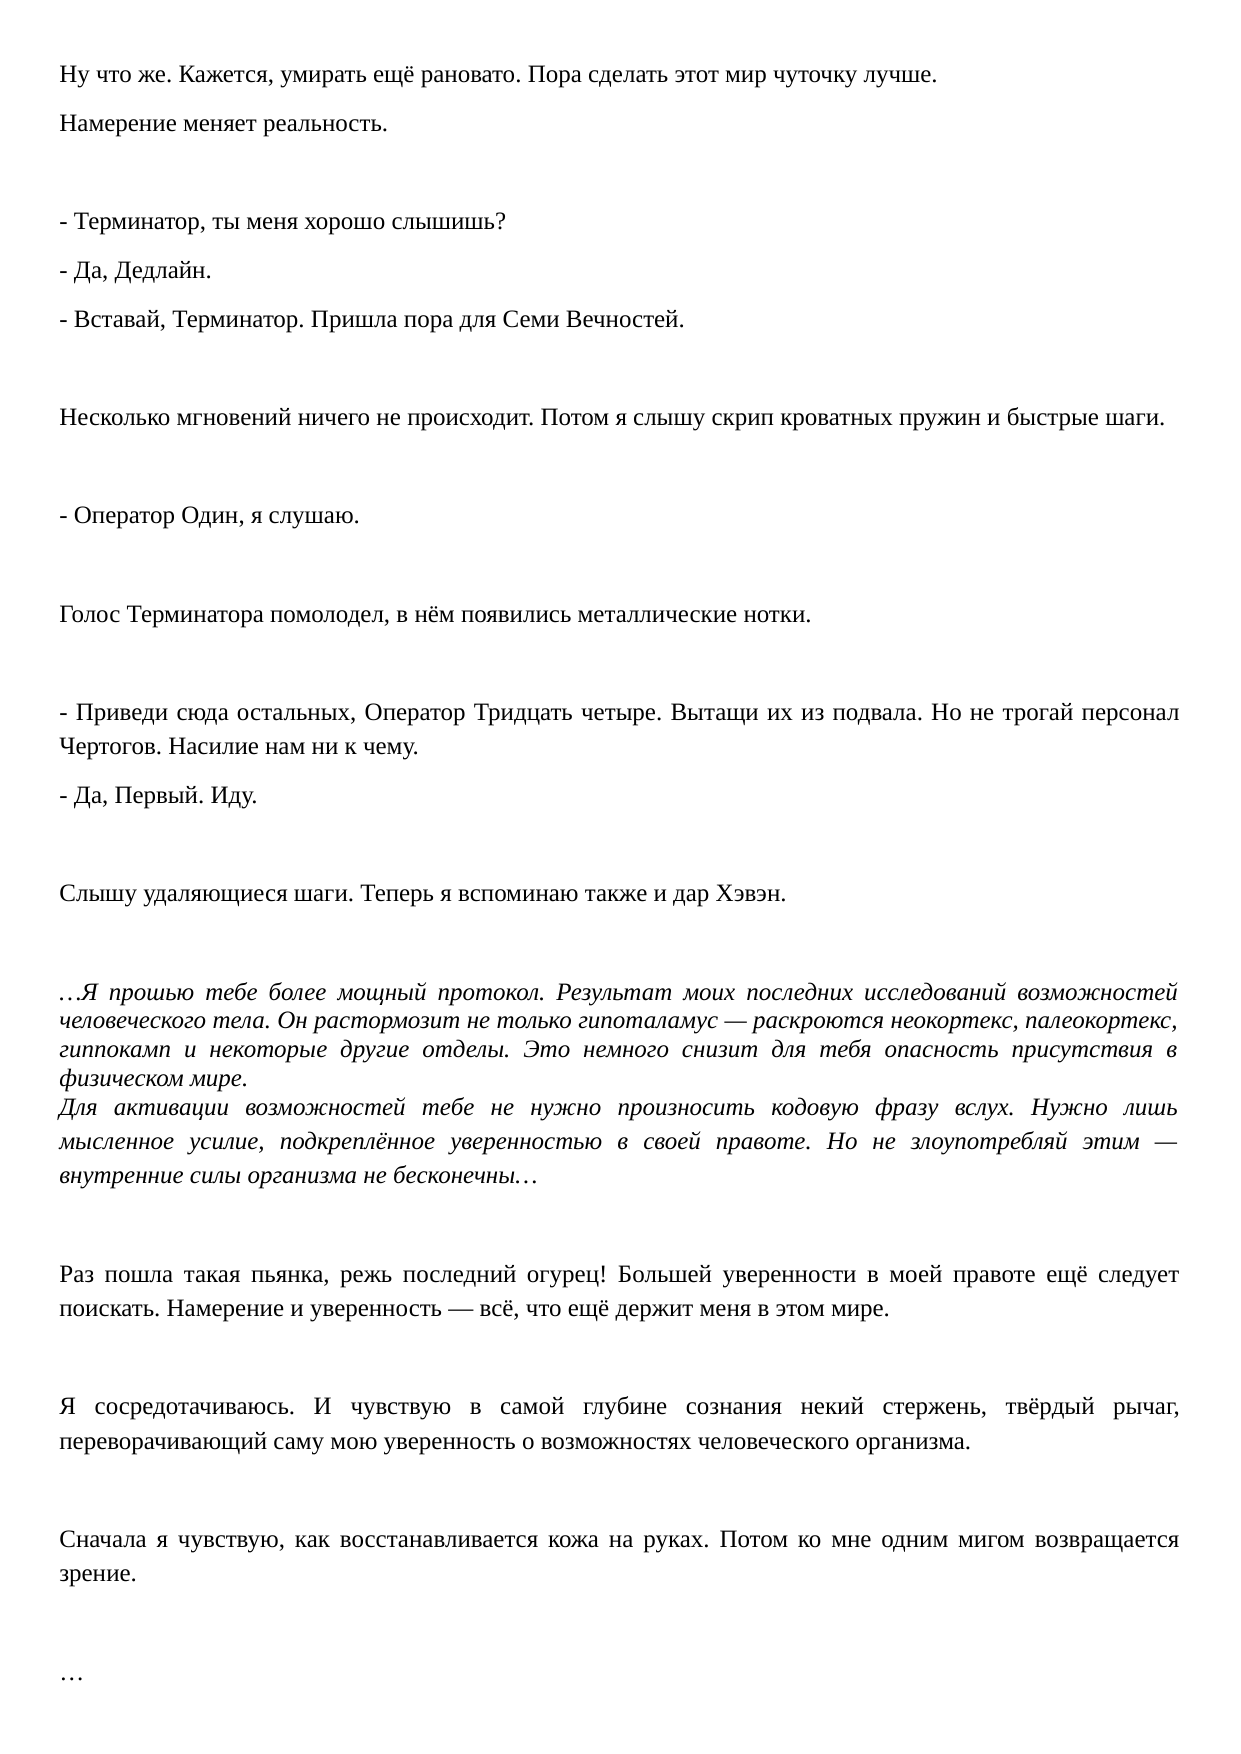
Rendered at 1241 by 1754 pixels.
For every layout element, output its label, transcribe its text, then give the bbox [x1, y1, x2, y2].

text Слышу удаляющиеся шаги. Теперь я вспоминаю также и дар Хэвэн. [59, 878, 1181, 907]
text Для активации возможностей тебе не нужно произносить кодовую фразу вслух. Нужно лишь мысленное усилие, подкреплённое уверенностью в своей правоте. Но не злоупотребляй этим — внутренние силы организма не бесконечны… [59, 1092, 1181, 1189]
text - Приведи сюда остальных, Оператор Тридцать четыре. Вытащи их из подвала. Но не трогай персонал Чертогов. Насилие нам ни к чему. [59, 697, 1181, 760]
text Я сосредотачиваюсь. И чувствую в самой глубине сознания некий стержень, твёрдый рычаг, переворачивающий саму мою уверенность о возможностях человеческого организма. [59, 1391, 1181, 1454]
text - Да, Первый. Иду. [59, 780, 1181, 809]
text Намерение меняет реальность. [59, 108, 1181, 137]
text - Вставай, Терминатор. Пришла пора для Семи Вечностей. [59, 304, 1181, 333]
text Сначала я чувствую, как восстанавливается кожа на руках. Потом ко мне одним мигом возвращается зрение. [59, 1524, 1181, 1587]
text …Я прошью тебе более мощный протокол. Результат моих последних исследований возможностей человеческого тела. Он растормозит не только гипоталамус — раскроются неокортекс, палеокортекс, гиппокамп и некоторые другие отделы. Это немного снизит для тебя опасность присутствия в физическом мире. [59, 977, 1181, 1092]
text - Терминатор, ты меня хорошо слышишь? [59, 206, 1181, 235]
text Ну что же. Кажется, умирать ещё рановато. Пора сделать этот мир чуточку лучше. [59, 59, 1181, 88]
text … [59, 1657, 1181, 1685]
text Несколько мгновений ничего не происходит. Потом я слышу скрип кроватных пружин и быстрые шаги. [59, 402, 1181, 431]
text Раз пошла такая пьянка, режь последний огурец! Большей уверенности в моей правоте ещё следует поискать. Намерение и уверенность — всё, что ещё держит меня в этом мире. [59, 1259, 1181, 1322]
text Голос Терминатора помолодел, в нём появились металлические нотки. [59, 599, 1181, 627]
text - Да, Дедлайн. [59, 255, 1181, 284]
text - Оператор Один, я слушаю. [59, 501, 1181, 529]
